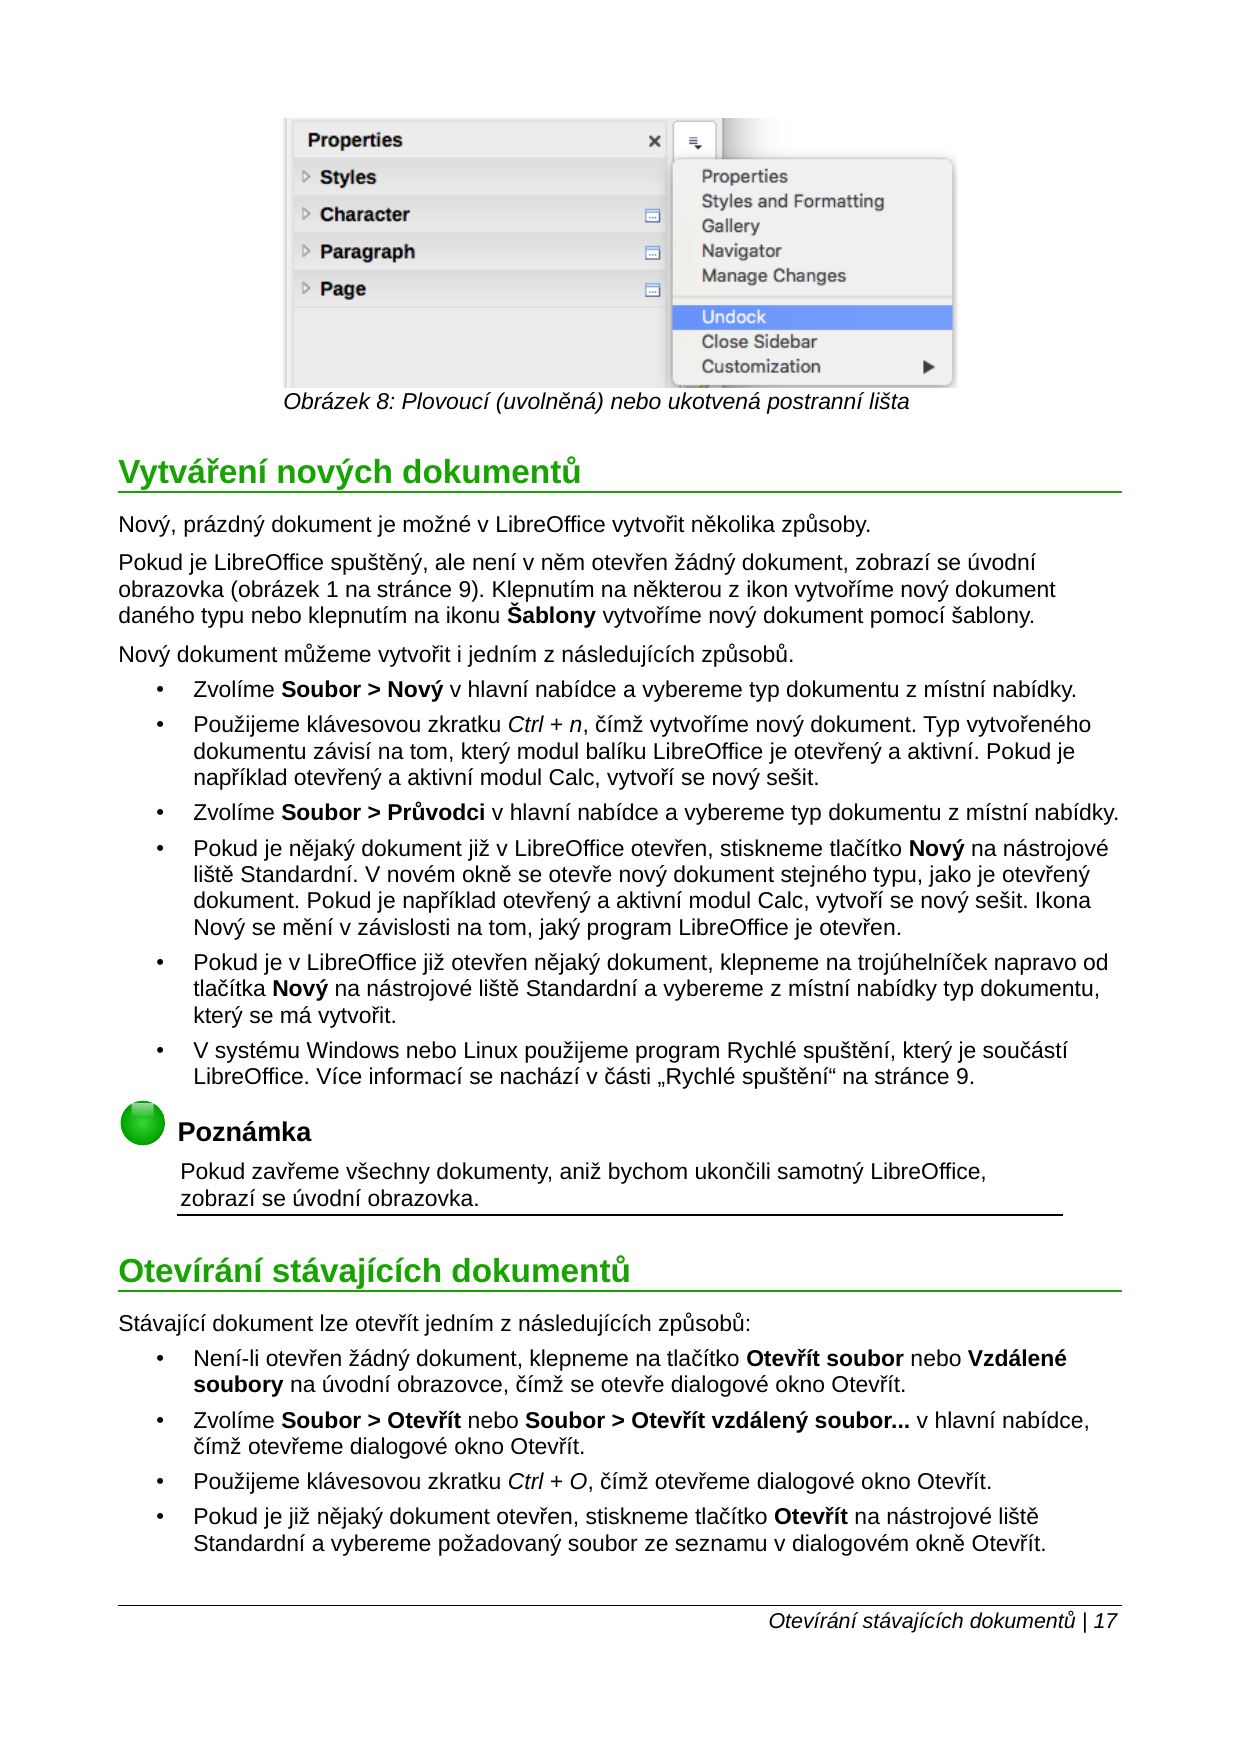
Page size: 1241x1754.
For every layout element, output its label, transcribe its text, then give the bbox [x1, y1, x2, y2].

list Zvolíme Soubor > Nový v hlavní nabídce a vybereme typ dokumentu z místní nabídky. [156, 676, 1122, 703]
list Není-li otevřen žádný dokument, klepneme na tlačítko Otevřít soubor nebo Vzdálené soubory na úvodní obrazovce, čímž se otevře dialogové okno Otevřít. [156, 1345, 1122, 1398]
text Stávající dokument lze otevřít jedním z následujících způsobů: [118, 1310, 1122, 1336]
list Použijeme klávesovou zkratku Ctrl + O, čímž otevřeme dialogové okno Otevřít. [156, 1468, 1122, 1494]
subtitle Otevírání stávajících dokumentů [118, 1251, 1122, 1290]
text Nový, prázdný dokument je možné v LibreOffice vytvořit několika způsoby. [118, 511, 1122, 537]
picture [283, 118, 958, 388]
list Pokud je nějaký dokument již v LibreOffice otevřen, stiskneme tlačítko Nový na nástrojové liště Standardní. V novém okně se otevře nový dokument stejného typu, jako je otevřený dokument. Pokud je například otevřený a aktivní modul Calc, vytvoří se nový sešit. Ikona Nový se mění v závislosti na tom, jaký program LibreOffice je otevřen. [156, 834, 1122, 940]
list Použijeme klávesovou zkratku Ctrl + n, čímž vytvoříme nový dokument. Typ vytvořeného dokumentu závisí na tom, který modul balíku LibreOffice je otevřený a aktivní. Pokud je například otevřený a aktivní modul Calc, vytvoří se nový sešit. [156, 711, 1122, 791]
text Pokud zavřeme všechny dokumenty, aniž bychom ukončili samotný LibreOffice, zobrazí se úvodní obrazovka. [177, 1155, 1063, 1214]
text Obrázek 8: Plovoucí (uvolněná) nebo ukotvená postranní lišta [283, 388, 957, 414]
list Pokud je v LibreOffice již otevřen nějaký dokument, klepneme na trojúhelníček napravo od tlačítka Nový na nástrojové liště Standardní a vybereme z místní nabídky typ dokumentu, který se má vytvořit. [156, 949, 1122, 1028]
list Zvolíme Soubor > Otevřít nebo Soubor > Otevřít vzdálený soubor... v hlavní nabídce, čímž otevřeme dialogové okno Otevřít. [156, 1407, 1122, 1459]
list Zvolíme Soubor > Průvodci v hlavní nabídce a vybereme typ dokumentu z místní nabídky. [156, 799, 1122, 826]
subtitle Vytváření nových dokumentů [118, 452, 1122, 491]
subtitle Poznámka [118, 1098, 1122, 1148]
list Pokud je již nějaký dokument otevřen, stiskneme tlačítko Otevřít na nástrojové liště Standardní a vybereme požadovaný soubor ze seznamu v dialogovém okně Otevřít. [156, 1503, 1122, 1556]
list V systému Windows nebo Linux použijeme program Rychlé spuštění, který je součástí LibreOffice. Více informací se nachází v části „Rychlé spuštění“ na stránce 8. [156, 1037, 1122, 1089]
text Nový dokument můžeme vytvořit i jedním z následujících způsobů. [118, 641, 1122, 667]
text Pokud je LibreOffice spuštěný, ale není v něm otevřen žádný dokument, zobrazí se úvodní obrazovka (obrázek 1 na stránce 8). Klepnutím na některou z ikon vytvoříme nový dokument daného typu nebo klepnutím na ikonu Šablony vytvoříme nový dokument pomocí šablony. [118, 549, 1122, 628]
